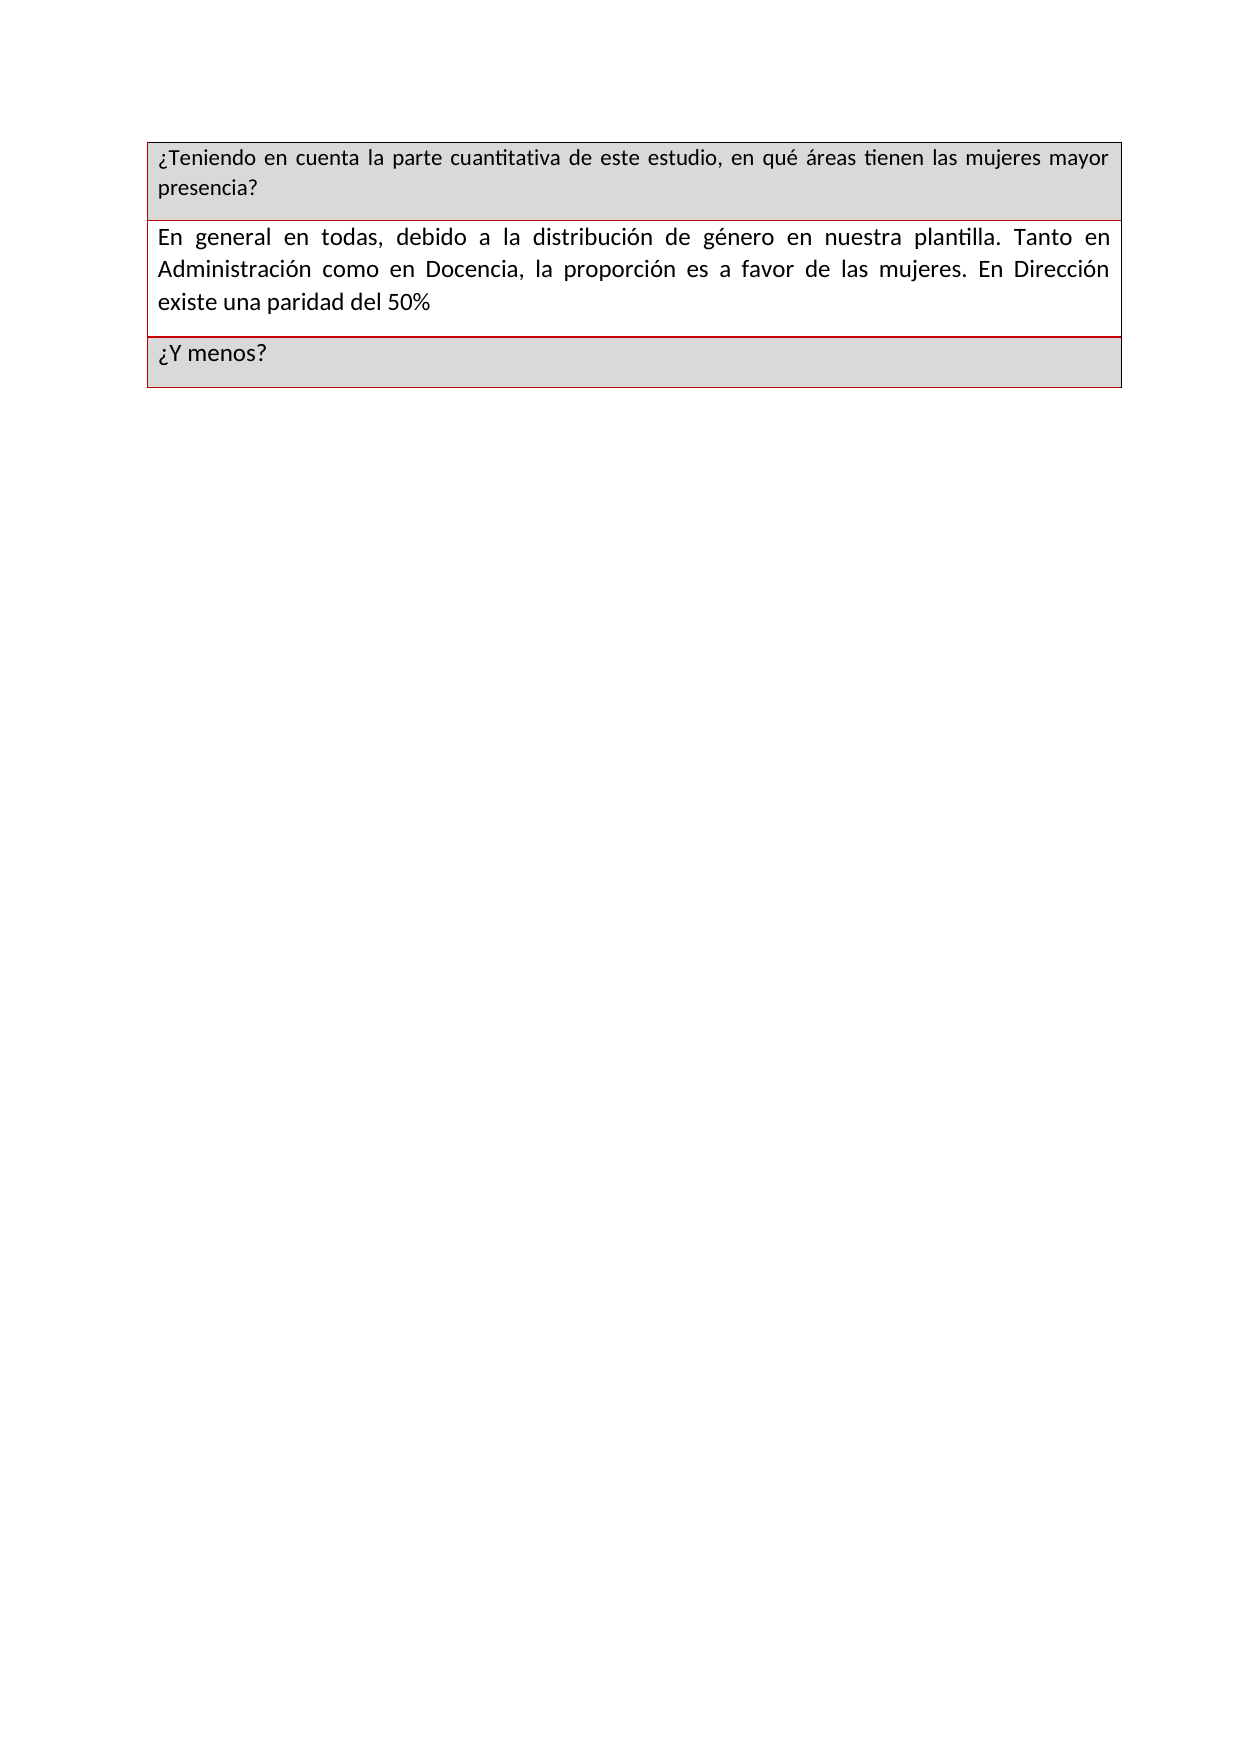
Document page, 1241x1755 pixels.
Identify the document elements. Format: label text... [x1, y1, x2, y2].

table_cell En general en todas, debido a la distribución de género en nuestra plantilla. Tanto en Administración como en Docencia, la proporción es a favor de las mujeres. En Dirección existe una paridad del 50% [148, 221, 1121, 336]
table_cell ¿Y menos? [148, 338, 1121, 387]
table_cell ¿Teniendo en cuenta la parte cuantitativa de este estudio, en qué áreas tienen las mujeres mayor presencia? [148, 143, 1121, 220]
